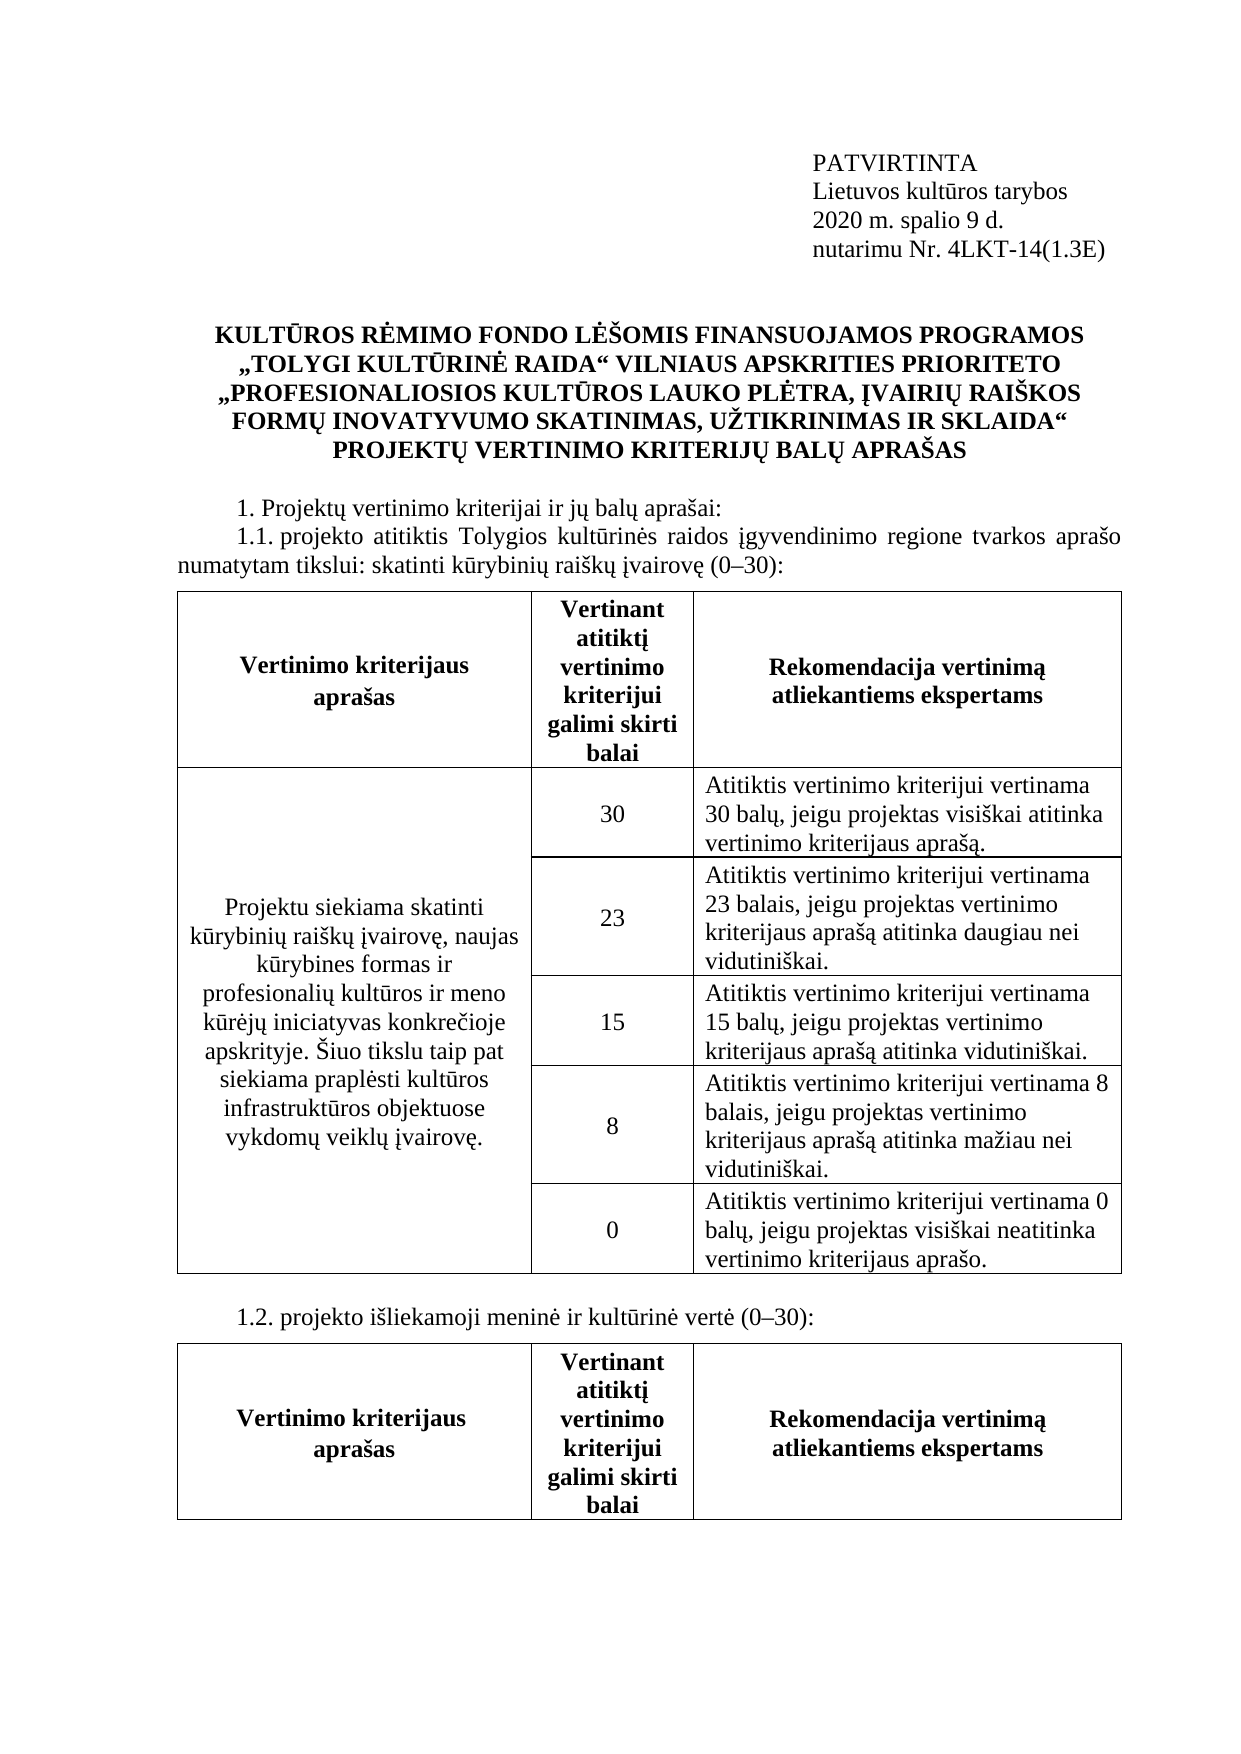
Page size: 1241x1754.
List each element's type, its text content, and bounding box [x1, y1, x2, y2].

table_cell Projektu siekiama skatinti kūrybinių raiškų įvairovę, naujas kūrybines formas ir profesionalių kultūros ir meno kūrėjų iniciatyvas konkrečioje apskrityje. Šiuo tikslu taip pat siekiama praplėsti kultūros infrastruktūros objektuose vykdomų veiklų įvairovę. [178, 768, 531, 1273]
text nutarimu Nr. 4LKT-14(1.3E) [812, 234, 1122, 263]
table_header Vertinimo kriterijaus aprašas [178, 1344, 531, 1519]
table_cell 8 [532, 1066, 693, 1183]
table_cell 15 [532, 976, 693, 1064]
text 1.1. projekto atitiktis Tolygios kultūrinės raidos įgyvendinimo regione tvarkos aprašo numatytam tikslui: skatinti kūrybinių raiškų įvairovę (0–30): [177, 521, 1122, 579]
table_cell 30 [532, 768, 693, 856]
table_header Vertinimo kriterijaus aprašas [178, 592, 531, 767]
table_header Vertinant atitiktį vertinimo kriterijui galimi skirti balai [532, 1344, 693, 1519]
text 2020 m. spalio 9 d. [812, 205, 1122, 234]
table_cell 0 [532, 1184, 693, 1273]
table_header Rekomendacija vertinimą atliekantiems ekspertams [694, 1344, 1121, 1519]
text Lietuvos kultūros tarybos [812, 176, 1122, 205]
table_cell Atitiktis vertinimo kriterijui vertinama 0 balų, jeigu projektas visiškai neatitinka vertinimo kriterijaus aprašo. [694, 1184, 1121, 1273]
text KULTŪROS RĖMIMO FONDO LĖŠOMIS FINANSUOJAMOS PROGRAMOS [177, 320, 1122, 349]
table_cell Atitiktis vertinimo kriterijui vertinama 15 balų, jeigu projektas vertinimo kriterijaus aprašą atitinka vidutiniškai. [694, 976, 1121, 1064]
table_cell Atitiktis vertinimo kriterijui vertinama 30 balų, jeigu projektas visiškai atitinka vertinimo kriterijaus aprašą. [694, 768, 1121, 856]
table_cell Atitiktis vertinimo kriterijui vertinama 8 balais, jeigu projektas vertinimo kriterijaus aprašą atitinka mažiau nei vidutiniškai. [694, 1066, 1121, 1183]
text 1.2. projekto išliekamoji meninė ir kultūrinė vertė (0–30): [177, 1302, 1122, 1331]
text „TOLYGI KULTŪRINĖ RAIDA“ VILNIAUS APSKRITIES PRIORITETO „PROFESIONALIOSIOS KULTŪROS LAUKO PLĖTRA, ĮVAIRIŲ RAIŠKOS FORMŲ INOVATYVUMO SKATINIMAS, UŽTIKRINIMAS IR SKLAIDA“ PROJEKTŲ VERTINIMO KRITERIJŲ BALŲ APRAŠAS [177, 349, 1122, 464]
table_header Vertinant atitiktį vertinimo kriterijui galimi skirti balai [532, 592, 693, 767]
table_header Rekomendacija vertinimą atliekantiems ekspertams [694, 592, 1121, 767]
table_cell 23 [532, 858, 693, 975]
text PATVIRTINTA [812, 148, 1122, 176]
text 1. Projektų vertinimo kriterijai ir jų balų aprašai: [177, 493, 1122, 521]
table_cell Atitiktis vertinimo kriterijui vertinama 23 balais, jeigu projektas vertinimo kriterijaus aprašą atitinka daugiau nei vidutiniškai. [694, 858, 1121, 975]
